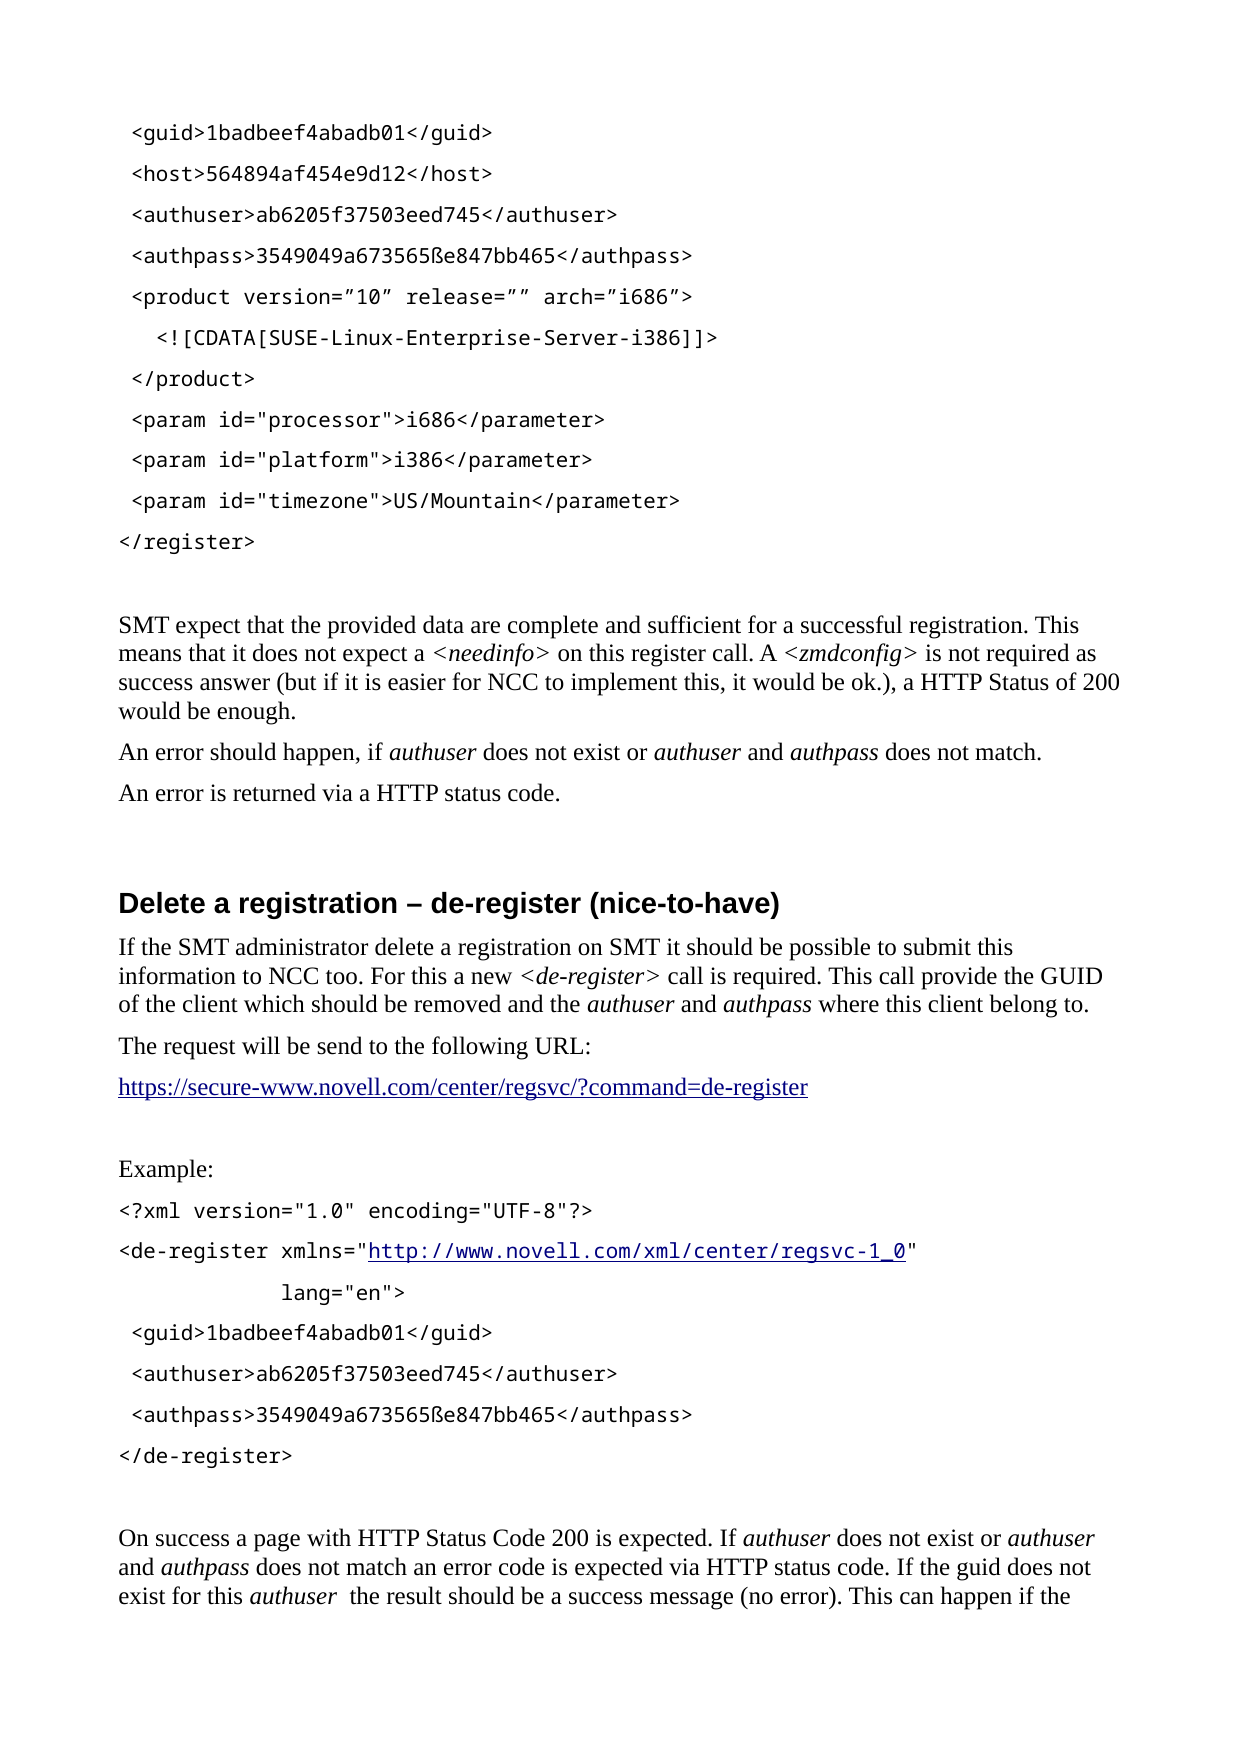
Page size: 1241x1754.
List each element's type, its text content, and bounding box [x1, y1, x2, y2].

text An error is returned via a HTTP status code. [118, 778, 1122, 807]
text An error should happen, if authuser does not exist or authuser and authpass does not match. [118, 737, 1122, 766]
text If the SMT administrator delete a registration on SMT it should be possible to submit this information to NCC too. For this a new <de-register> call is required. This call provide the GUID of the client which should be removed and the authuser and authpass where this client belong to. [118, 932, 1122, 1018]
text <host>564894af454e9d12</host> [118, 159, 1122, 187]
text <guid>1badbeef4abadb01</guid> [118, 118, 1122, 147]
text <?xml version="1.0" encoding="UTF-8"?> [118, 1196, 1122, 1224]
text <guid>1badbeef4abadb01</guid> [118, 1318, 1122, 1347]
text <param id="platform">i386</parameter> [118, 446, 1122, 474]
text <authuser>ab6205f37503eed745</authuser> [118, 1359, 1122, 1388]
text On success a page with HTTP Status Code 200 is expected. If authuser does not exist or authuser and authpass does not match an error code is expected via HTTP status code. If the guid does not exist for this authuser the result should be a success message (no error). This can happen if the [118, 1523, 1122, 1609]
text SMT expect that the provided data are complete and sufficient for a successful registration. This means that it does not expect a <needinfo> on this register call. A <zmdconfig> is not required as success answer (but if it is easier for NCC to implement this, it would be ok.), a HTTP Status of 200 would be enough. [118, 610, 1122, 725]
text <param id="processor">i686</parameter> [118, 405, 1122, 433]
text <![CDATA[SUSE-Linux-Enterprise-Server-i386]]> [118, 323, 1122, 351]
text https://secure-www.novell.com/center/regsvc/?command=de-register [118, 1072, 1122, 1101]
text </de-register> [118, 1441, 1122, 1470]
text <authuser>ab6205f37503eed745</authuser> [118, 200, 1122, 228]
subtitle Delete a registration – de-register (nice-to-have) [118, 886, 1122, 919]
text Example: [118, 1154, 1122, 1183]
text The request will be send to the following URL: [118, 1031, 1122, 1059]
text </product> [118, 364, 1122, 392]
text <de-register xmlns="http://www.novell.com/xml/center/regsvc-1_0" [118, 1237, 1122, 1265]
text </register> [118, 527, 1122, 556]
text <authpass>3549049a673565ße847bb465</authpass> [118, 1400, 1122, 1429]
text lang="en"> [118, 1278, 1122, 1306]
text <param id="timezone">US/Mountain</parameter> [118, 487, 1122, 515]
text <authpass>3549049a673565ße847bb465</authpass> [118, 241, 1122, 269]
text <product version=”10” release=”” arch=”i686”> [118, 282, 1122, 310]
